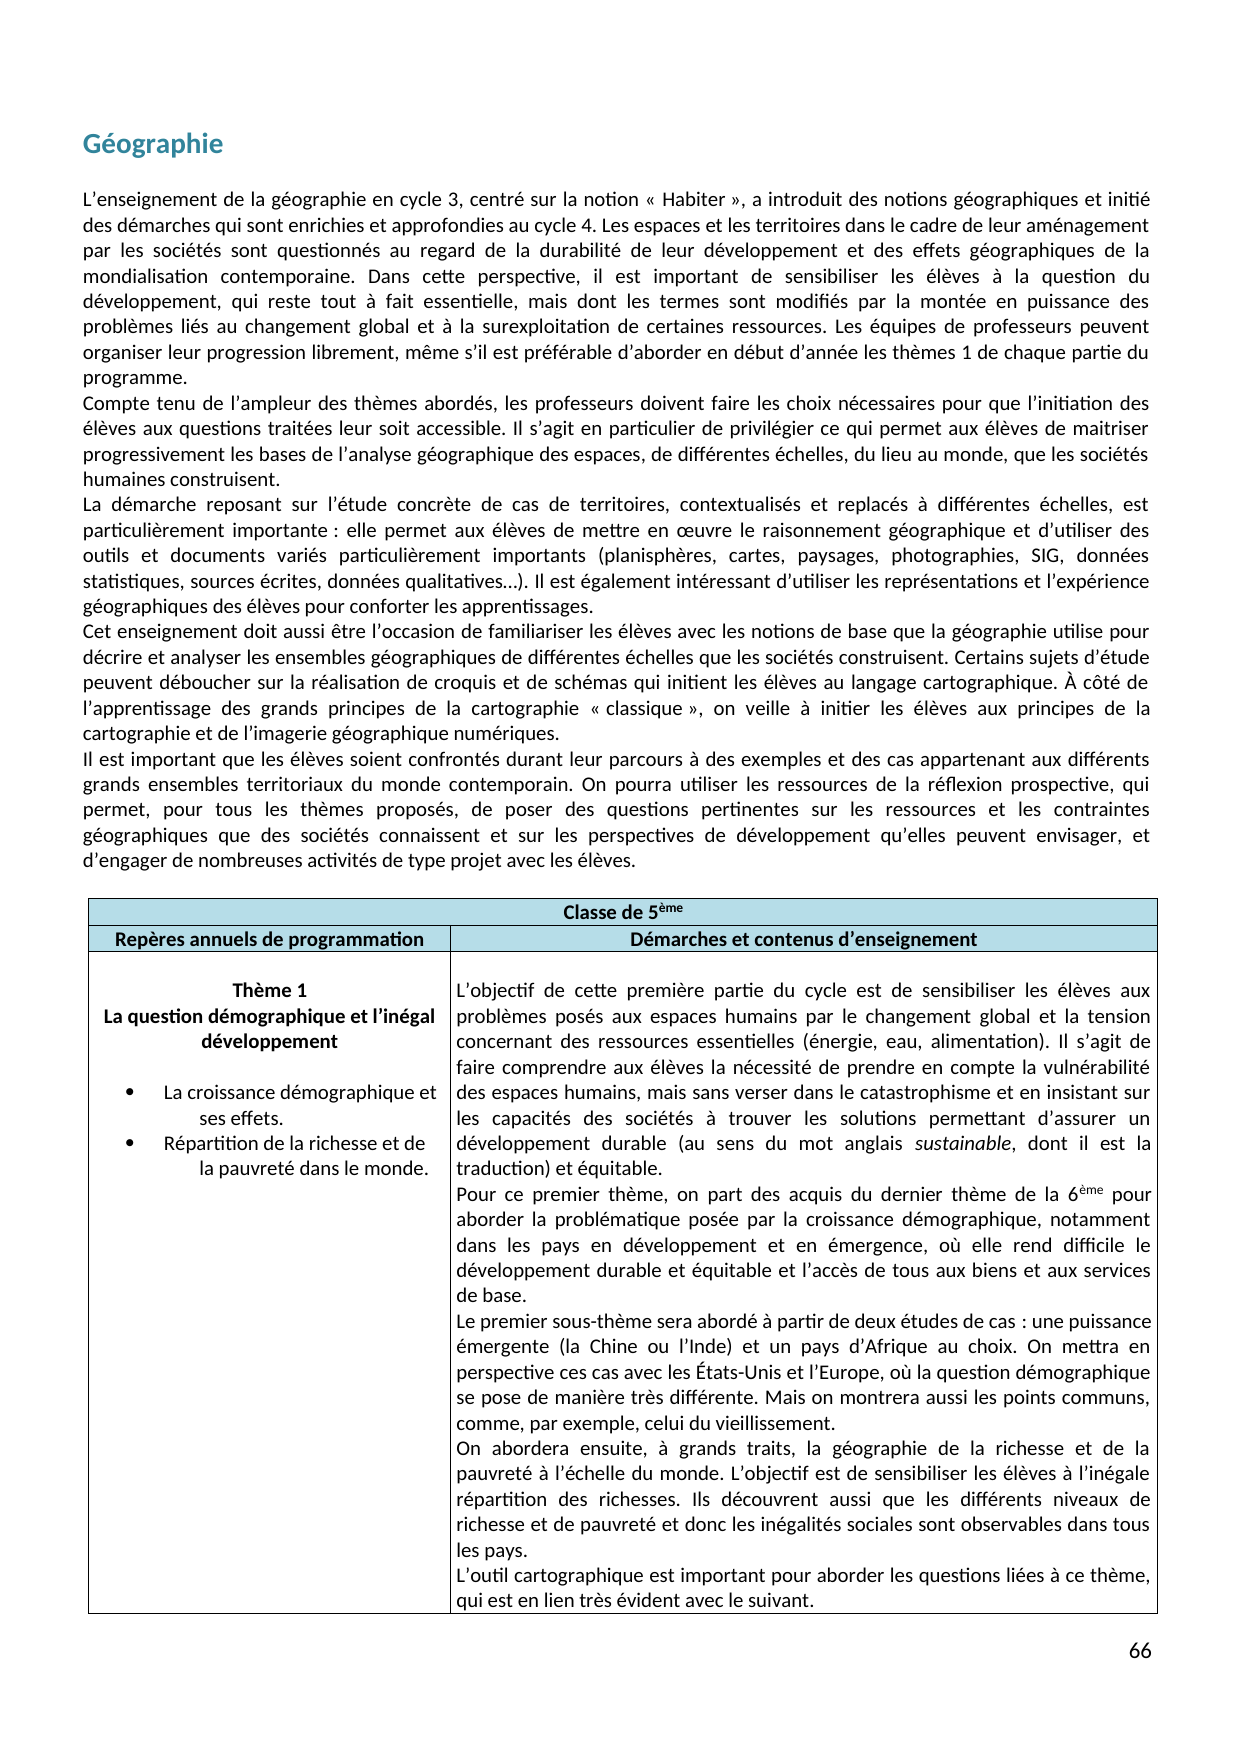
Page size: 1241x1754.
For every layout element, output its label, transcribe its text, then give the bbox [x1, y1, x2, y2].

table_header Classe de 5ème [89, 899, 1157, 925]
table_cell Démarches et contenus d’enseignement [451, 926, 1157, 951]
text Il est important que les élèves soient confrontés durant leur parcours à des exemples et des cas appartenant aux différents grands ensembles territoriaux du monde contemporain. On pourra utiliser les ressources de la réflexion prospective, qui permet, pour tous les thèmes proposés, de poser des questions pertinentes sur les ressources et les contraintes géographiques que des sociétés connaissent et sur les perspectives de développement qu’elles peuvent envisager, et d’engager de nombreuses activités de type projet avec les élèves. [83, 746, 1152, 873]
text Géographie [83, 126, 1152, 161]
table_cell Repères annuels de programmation [89, 926, 450, 951]
text Compte tenu de l’ampleur des thèmes abordés, les professeurs doivent faire les choix nécessaires pour que l’initiation des élèves aux questions traitées leur soit accessible. Il s’agit en particulier de privilégier ce qui permet aux élèves de maitriser progressivement les bases de l’analyse géographique des espaces, de différentes échelles, du lieu au monde, que les sociétés humaines construisent. [83, 390, 1152, 492]
table_cell Thème 1 La question démographique et l’inégal développement La croissance démographique et ses effets. Répartition de la richesse et de la pauvreté dans le monde. [89, 952, 450, 1613]
text L’enseignement de la géographie en cycle 3, centré sur la notion « Habiter », a introduit des notions géographiques et initié des démarches qui sont enrichies et approfondies au cycle 4. Les espaces et les territoires dans le cadre de leur aménagement par les sociétés sont questionnés au regard de la durabilité de leur développement et des effets géographiques de la mondialisation contemporaine. Dans cette perspective, il est important de sensibiliser les élèves à la question du développement, qui reste tout à fait essentielle, mais dont les termes sont modifiés par la montée en puissance des problèmes liés au changement global et à la surexploitation de certaines ressources. Les équipes de professeurs peuvent organiser leur progression librement, même s’il est préférable d’aborder en début d’année les thèmes 1 de chaque partie du programme. [83, 187, 1152, 390]
table_cell L’objectif de cette première partie du cycle est de sensibiliser les élèves aux problèmes posés aux espaces humains par le changement global et la tension concernant des ressources essentielles (énergie, eau, alimentation). Il s’agit de faire comprendre aux élèves la nécessité de prendre en compte la vulnérabilité des espaces humains, mais sans verser dans le catastrophisme et en insistant sur les capacités des sociétés à trouver les solutions permettant d’assurer un développement durable (au sens du mot anglais sustainable, dont il est la traduction) et équitable. Pour ce premier thème, on part des acquis du dernier thème de la 6ème pour aborder la problématique posée par la croissance démographique, notamment dans les pays en développement et en émergence, où elle rend difficile le développement durable et équitable et l’accès de tous aux biens et aux services de base. Le premier sous-thème sera abordé à partir de deux études de cas : une puissance émergente (la Chine ou l’Inde) et un pays d’Afrique au choix. On mettra en perspective ces cas avec les États-Unis et l’Europe, où la question démographique se pose de manière très différente. Mais on montrera aussi les points communs, comme, par exemple, celui du vieillissement. On abordera ensuite, à grands traits, la géographie de la richesse et de la pauvreté à l’échelle du monde. L’objectif est de sensibiliser les élèves à l’inégale répartition des richesses. Ils découvrent aussi que les différents niveaux de richesse et de pauvreté et donc les inégalités sociales sont observables dans tous les pays. L’outil cartographique est important pour aborder les questions liées à ce thème, qui est en lien très évident avec le suivant. [451, 952, 1157, 1613]
text Cet enseignement doit aussi être l’occasion de familiariser les élèves avec les notions de base que la géographie utilise pour décrire et analyser les ensembles géographiques de différentes échelles que les sociétés construisent. Certains sujets d’étude peuvent déboucher sur la réalisation de croquis et de schémas qui initient les élèves au langage cartographique. À côté de l’apprentissage des grands principes de la cartographie « classique », on veille à initier les élèves aux principes de la cartographie et de l’imagerie géographique numériques. [83, 619, 1152, 746]
text La démarche reposant sur l’étude concrète de cas de territoires, contextualisés et replacés à différentes échelles, est particulièrement importante : elle permet aux élèves de mettre en œuvre le raisonnement géographique et d’utiliser des outils et documents variés particulièrement importants (planisphères, cartes, paysages, photographies, SIG, données statistiques, sources écrites, données qualitatives…). Il est également intéressant d’utiliser les représentations et l’expérience géographiques des élèves pour conforter les apprentissages. [83, 492, 1152, 619]
